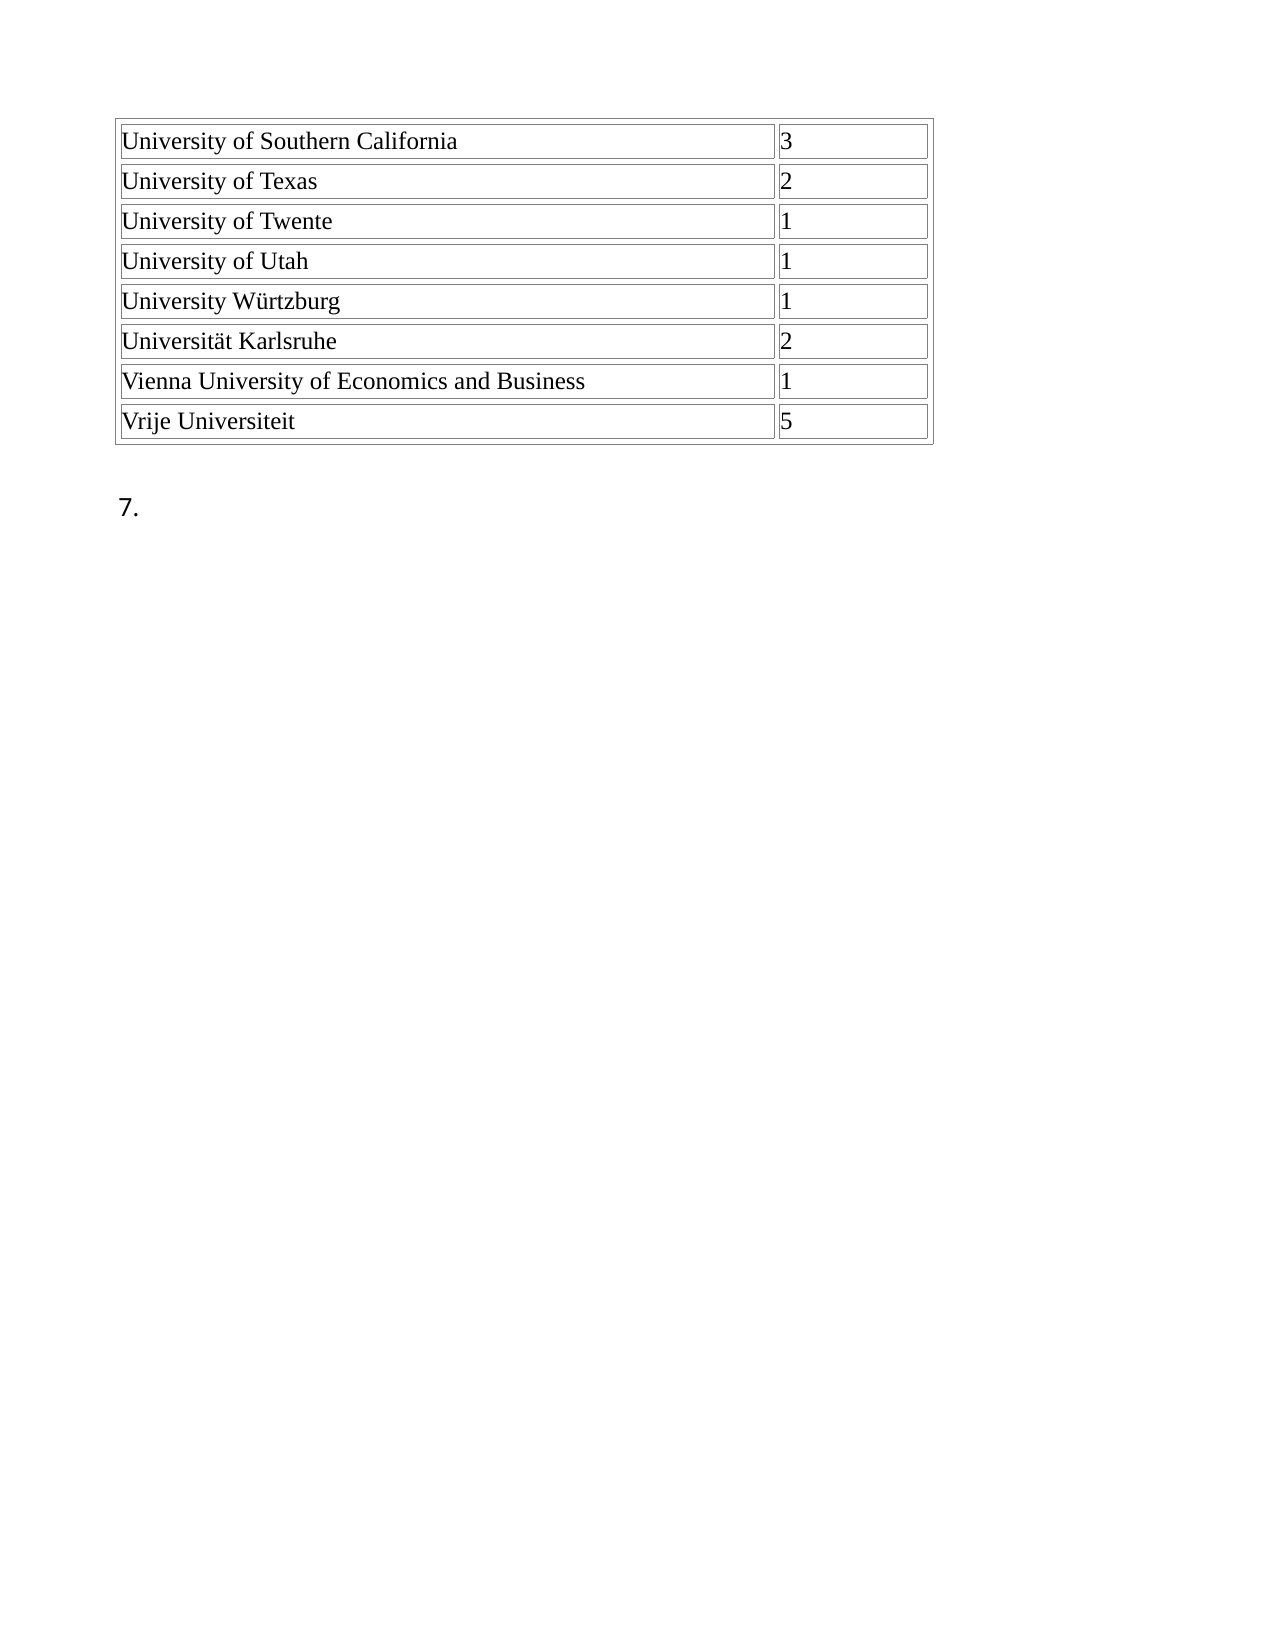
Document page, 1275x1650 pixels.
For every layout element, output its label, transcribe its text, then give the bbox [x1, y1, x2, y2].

table_cell 3 [777, 119, 930, 158]
table_cell Vrije Universiteit [118, 398, 777, 438]
table_cell 1 [777, 358, 930, 398]
table_cell University of Utah [118, 238, 777, 278]
table_cell University of Southern California [118, 119, 777, 158]
table_cell 1 [777, 278, 930, 318]
table_cell 5 [777, 398, 930, 438]
table_cell 1 [777, 198, 930, 238]
table_cell 1 [777, 238, 930, 278]
table_cell University of Twente [118, 198, 777, 238]
text 7. [118, 490, 1157, 524]
table_cell 2 [777, 318, 930, 358]
table_cell Vienna University of Economics and Business [118, 358, 777, 398]
table_cell University Würtzburg [118, 278, 777, 318]
table_cell University of Texas [118, 158, 777, 198]
table_cell Universität Karlsruhe [118, 318, 777, 358]
table_cell 2 [777, 158, 930, 198]
